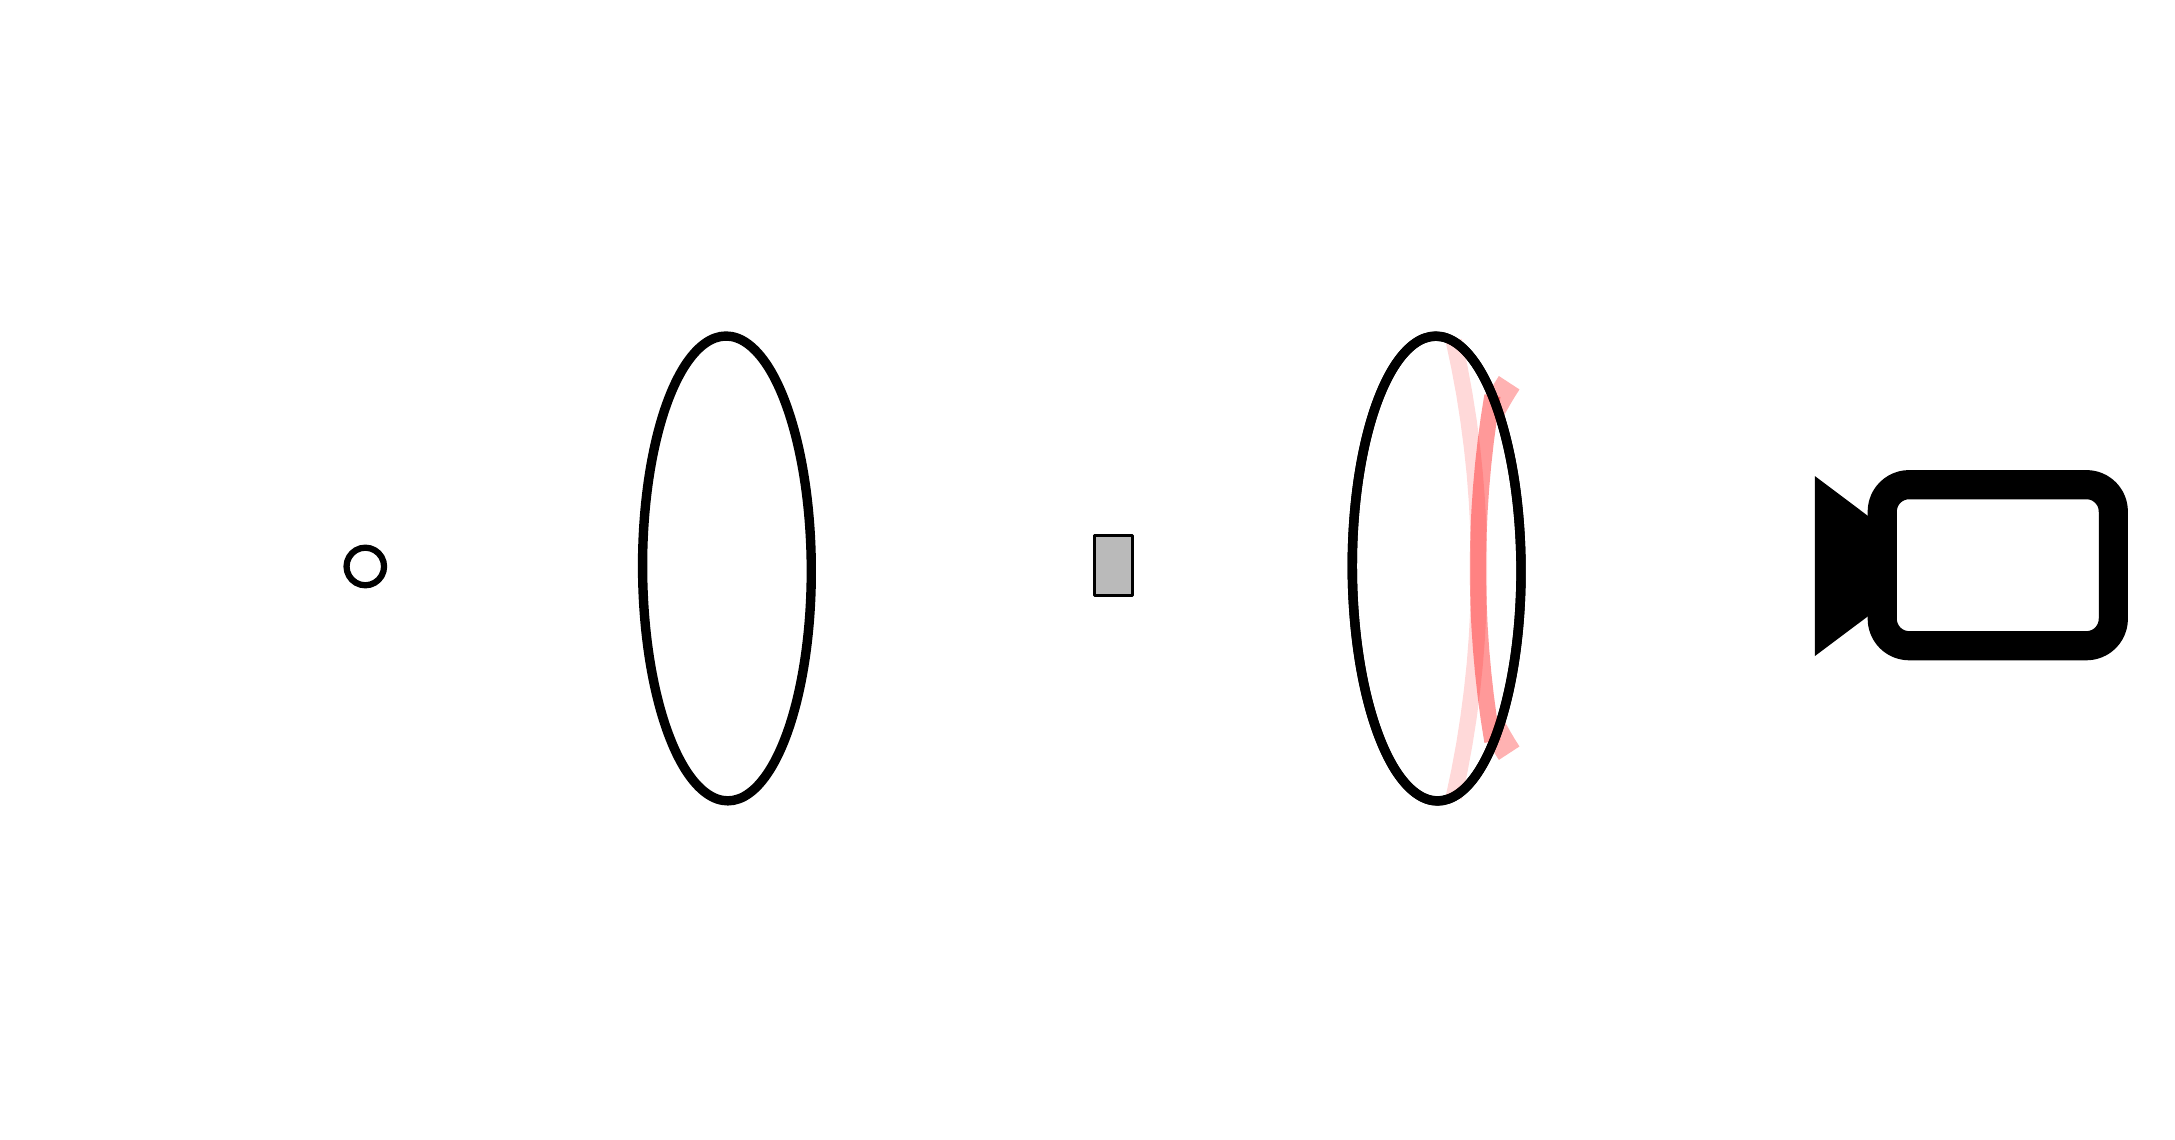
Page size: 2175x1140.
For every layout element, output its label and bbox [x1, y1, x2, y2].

text_box [642, 336, 812, 801]
text_box [1494, 723, 1520, 760]
text_box [1882, 484, 2114, 646]
text_box [1814, 476, 1875, 657]
text_box [1493, 376, 1520, 414]
text_box [1357, 341, 1516, 796]
text_box [1094, 535, 1133, 596]
